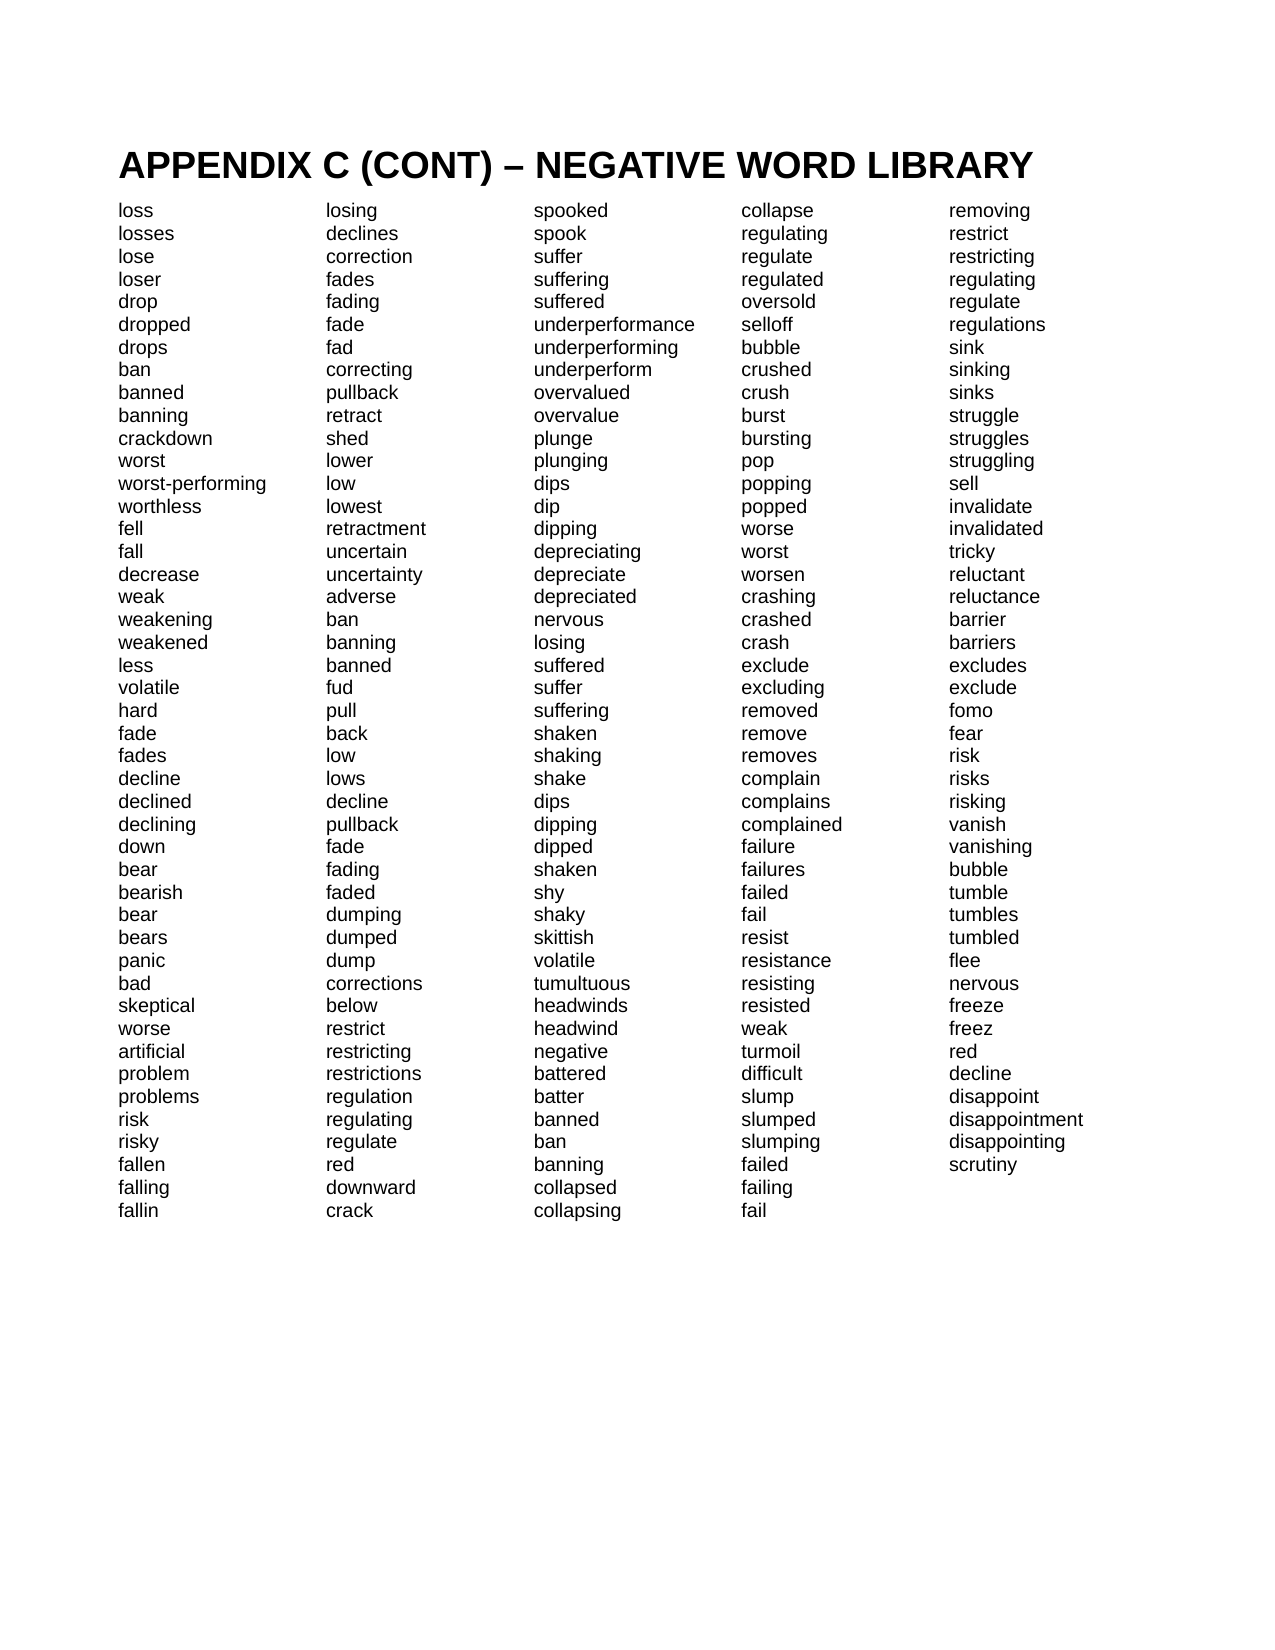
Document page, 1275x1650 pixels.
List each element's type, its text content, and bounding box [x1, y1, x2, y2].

text removes [741, 744, 949, 767]
text losing [326, 199, 533, 222]
text turmoil [741, 1039, 949, 1062]
text corrections [326, 971, 533, 994]
text dip [533, 494, 741, 517]
text headwind [533, 1017, 741, 1039]
text decline [326, 790, 533, 812]
text worst-performing [118, 472, 326, 494]
text banning [533, 1153, 741, 1176]
text regulated [741, 267, 949, 290]
text overvalued [533, 381, 741, 404]
text dipped [533, 835, 741, 858]
text declined [118, 790, 326, 812]
text worsen [741, 563, 949, 585]
text regulation [326, 1085, 533, 1108]
text problems [118, 1085, 326, 1108]
text declines [326, 222, 533, 245]
text struggling [949, 449, 1157, 472]
text dips [533, 472, 741, 494]
text declining [118, 812, 326, 835]
text loss [118, 199, 326, 222]
text bearish [118, 881, 326, 903]
text suffer [533, 245, 741, 267]
text panic [118, 949, 326, 971]
text fad [326, 336, 533, 358]
text risk [949, 744, 1157, 767]
text ban [118, 358, 326, 381]
text fail [741, 1198, 949, 1221]
text tumultuous [533, 971, 741, 994]
text restricting [326, 1039, 533, 1062]
text barriers [949, 631, 1157, 653]
text slumping [741, 1130, 949, 1153]
text regulating [949, 267, 1157, 290]
text negative [533, 1039, 741, 1062]
text lowest [326, 494, 533, 517]
text depreciated [533, 585, 741, 608]
text volatile [533, 949, 741, 971]
text restrictions [326, 1062, 533, 1085]
text resistance [741, 949, 949, 971]
text weak [741, 1017, 949, 1039]
text disappoint [949, 1085, 1157, 1108]
text exclude [741, 653, 949, 676]
text burst [741, 404, 949, 426]
text restricting [949, 245, 1157, 267]
text pull [326, 699, 533, 722]
text resisted [741, 994, 949, 1017]
text sell [949, 472, 1157, 494]
text crush [741, 381, 949, 404]
text vanish [949, 812, 1157, 835]
text removed [741, 699, 949, 722]
text crack [326, 1198, 533, 1221]
text red [949, 1039, 1157, 1062]
text shake [533, 767, 741, 790]
text crushed [741, 358, 949, 381]
text selloff [741, 313, 949, 336]
text underperform [533, 358, 741, 381]
text faded [326, 881, 533, 903]
text weakened [118, 631, 326, 653]
text sinks [949, 381, 1157, 404]
text pop [741, 449, 949, 472]
text dipping [533, 517, 741, 540]
text bear [118, 903, 326, 926]
text crashing [741, 585, 949, 608]
text failure [741, 835, 949, 858]
text low [326, 472, 533, 494]
text crash [741, 631, 949, 653]
text risky [118, 1130, 326, 1153]
text weakening [118, 608, 326, 631]
text less [118, 653, 326, 676]
text complain [741, 767, 949, 790]
text banned [533, 1108, 741, 1130]
text hard [118, 699, 326, 722]
text risking [949, 790, 1157, 812]
text popped [741, 494, 949, 517]
text crackdown [118, 426, 326, 449]
text fade [326, 313, 533, 336]
text tumble [949, 881, 1157, 903]
text complains [741, 790, 949, 812]
text excludes [949, 653, 1157, 676]
subtitle APPENDIX C (CONT) – NEGATIVE WORD LIBRARY [118, 143, 1157, 187]
text banned [326, 653, 533, 676]
text lower [326, 449, 533, 472]
text losses [118, 222, 326, 245]
text freez [949, 1017, 1157, 1039]
text sinking [949, 358, 1157, 381]
text reluctant [949, 563, 1157, 585]
text skittish [533, 926, 741, 949]
text risks [949, 767, 1157, 790]
text shaking [533, 744, 741, 767]
text regulating [741, 222, 949, 245]
text uncertain [326, 540, 533, 563]
text fallen [118, 1153, 326, 1176]
text vanishing [949, 835, 1157, 858]
text fud [326, 676, 533, 699]
text fell [118, 517, 326, 540]
text suffered [533, 290, 741, 313]
text ban [533, 1130, 741, 1153]
text plunging [533, 449, 741, 472]
text below [326, 994, 533, 1017]
text sink [949, 336, 1157, 358]
text freeze [949, 994, 1157, 1017]
text complained [741, 812, 949, 835]
text shed [326, 426, 533, 449]
text correction [326, 245, 533, 267]
text nervous [533, 608, 741, 631]
text fear [949, 722, 1157, 744]
text fading [326, 858, 533, 881]
text spook [533, 222, 741, 245]
text ban [326, 608, 533, 631]
text fades [326, 267, 533, 290]
text disappointing [949, 1130, 1157, 1153]
text exclude [949, 676, 1157, 699]
text disappointment [949, 1108, 1157, 1130]
text batter [533, 1085, 741, 1108]
text suffering [533, 699, 741, 722]
text collapse [741, 199, 949, 222]
text headwinds [533, 994, 741, 1017]
text tumbled [949, 926, 1157, 949]
text dropped [118, 313, 326, 336]
text resisting [741, 971, 949, 994]
text losing [533, 631, 741, 653]
text depreciating [533, 540, 741, 563]
text adverse [326, 585, 533, 608]
text restrict [326, 1017, 533, 1039]
text falling [118, 1176, 326, 1198]
text battered [533, 1062, 741, 1085]
text fading [326, 290, 533, 313]
text failures [741, 858, 949, 881]
text nervous [949, 971, 1157, 994]
text suffering [533, 267, 741, 290]
text volatile [118, 676, 326, 699]
text worse [741, 517, 949, 540]
text pullback [326, 381, 533, 404]
text skeptical [118, 994, 326, 1017]
text bursting [741, 426, 949, 449]
text artificial [118, 1039, 326, 1062]
text tumbles [949, 903, 1157, 926]
text bad [118, 971, 326, 994]
text dump [326, 949, 533, 971]
text correcting [326, 358, 533, 381]
text regulate [949, 290, 1157, 313]
text shaky [533, 903, 741, 926]
text invalidated [949, 517, 1157, 540]
text banning [326, 631, 533, 653]
text suffer [533, 676, 741, 699]
text underperforming [533, 336, 741, 358]
text decline [118, 767, 326, 790]
text crashed [741, 608, 949, 631]
text shaken [533, 722, 741, 744]
text pullback [326, 812, 533, 835]
text shy [533, 881, 741, 903]
text depreciate [533, 563, 741, 585]
text worse [118, 1017, 326, 1039]
text struggle [949, 404, 1157, 426]
text retract [326, 404, 533, 426]
text flee [949, 949, 1157, 971]
text failing [741, 1176, 949, 1198]
text banning [118, 404, 326, 426]
text fall [118, 540, 326, 563]
text uncertainty [326, 563, 533, 585]
text failed [741, 881, 949, 903]
text decline [949, 1062, 1157, 1085]
text fallin [118, 1198, 326, 1221]
text dumped [326, 926, 533, 949]
text bubble [949, 858, 1157, 881]
text slump [741, 1085, 949, 1108]
text low [326, 744, 533, 767]
text regulating [326, 1108, 533, 1130]
text regulations [949, 313, 1157, 336]
text red [326, 1153, 533, 1176]
text drops [118, 336, 326, 358]
text lows [326, 767, 533, 790]
text bears [118, 926, 326, 949]
text risk [118, 1108, 326, 1130]
text collapsing [533, 1198, 741, 1221]
text dumping [326, 903, 533, 926]
text worthless [118, 494, 326, 517]
text down [118, 835, 326, 858]
text spooked [533, 199, 741, 222]
text struggles [949, 426, 1157, 449]
text drop [118, 290, 326, 313]
text restrict [949, 222, 1157, 245]
text shaken [533, 858, 741, 881]
text suffered [533, 653, 741, 676]
text remove [741, 722, 949, 744]
text invalidate [949, 494, 1157, 517]
text fade [326, 835, 533, 858]
text worst [118, 449, 326, 472]
text banned [118, 381, 326, 404]
text problem [118, 1062, 326, 1085]
text reluctance [949, 585, 1157, 608]
text bear [118, 858, 326, 881]
text resist [741, 926, 949, 949]
text fomo [949, 699, 1157, 722]
text slumped [741, 1108, 949, 1130]
text overvalue [533, 404, 741, 426]
text fail [741, 903, 949, 926]
text dipping [533, 812, 741, 835]
text fades [118, 744, 326, 767]
text oversold [741, 290, 949, 313]
text collapsed [533, 1176, 741, 1198]
text scrutiny [949, 1153, 1157, 1176]
text loser [118, 267, 326, 290]
text regulate [741, 245, 949, 267]
text removing [949, 199, 1157, 222]
text dips [533, 790, 741, 812]
text retractment [326, 517, 533, 540]
text excluding [741, 676, 949, 699]
text worst [741, 540, 949, 563]
text decrease [118, 563, 326, 585]
text underperformance [533, 313, 741, 336]
text plunge [533, 426, 741, 449]
text popping [741, 472, 949, 494]
text tricky [949, 540, 1157, 563]
text failed [741, 1153, 949, 1176]
text lose [118, 245, 326, 267]
text bubble [741, 336, 949, 358]
text fade [118, 722, 326, 744]
text downward [326, 1176, 533, 1198]
text weak [118, 585, 326, 608]
text back [326, 722, 533, 744]
text regulate [326, 1130, 533, 1153]
text barrier [949, 608, 1157, 631]
text difficult [741, 1062, 949, 1085]
